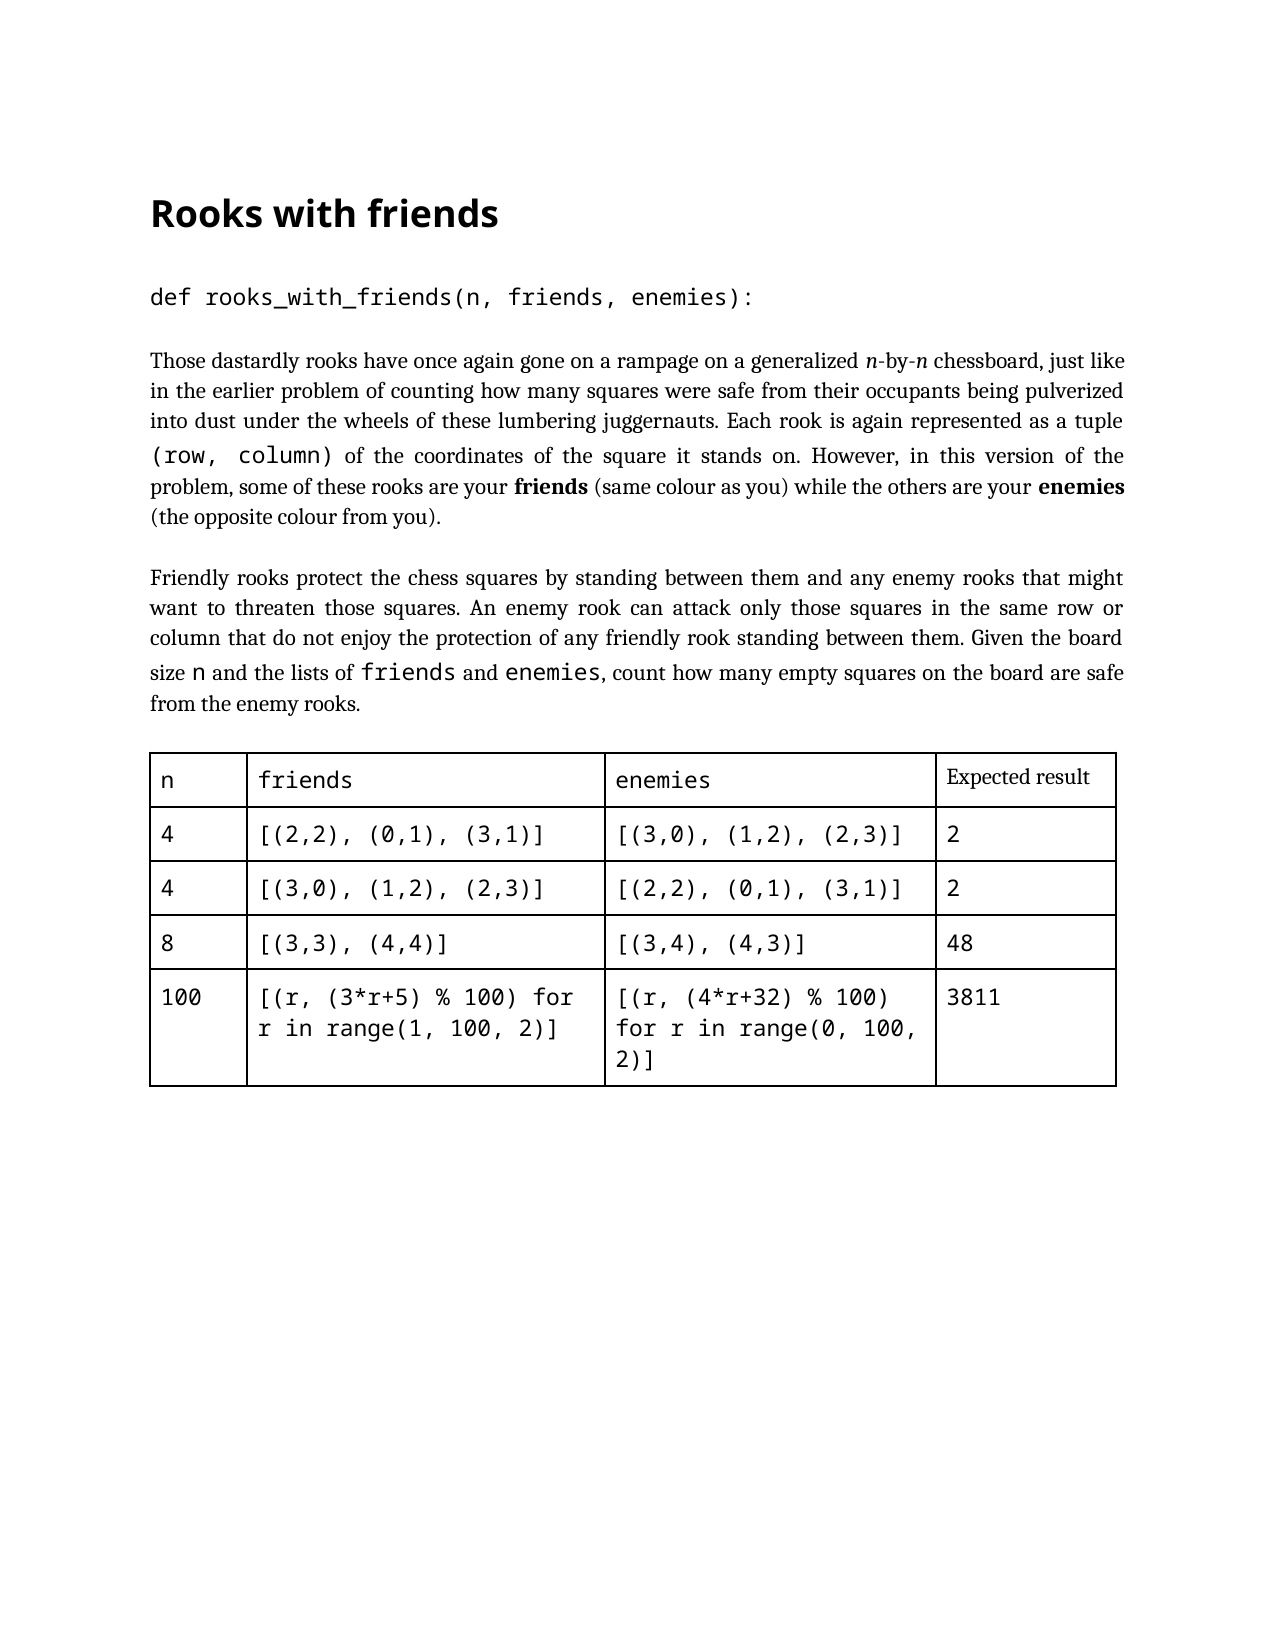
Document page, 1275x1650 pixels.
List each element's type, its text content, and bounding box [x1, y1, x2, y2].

table_header n [151, 754, 246, 806]
table_cell 48 [937, 916, 1115, 968]
table_cell 100 [151, 970, 246, 1085]
text Friendly rooks protect the chess squares by standing between them and any enemy rooks that might want to threaten those squares. An enemy rook can attack only those squares in the same row or column that do not enjoy the protection of any friendly rook standing between them. Given the board size n and the lists of friends and enemies, count how many empty squares on the board are safe from the enemy rooks. [150, 564, 1125, 717]
table_header friends [248, 754, 604, 806]
table_cell [(3,4), (4,3)] [606, 916, 935, 968]
table_cell 2 [937, 862, 1115, 914]
table_cell [(3,0), (1,2), (2,3)] [248, 862, 604, 914]
table_cell 4 [151, 862, 246, 914]
table_cell [(r, (4*r+32) % 100) for r in range(0, 100, 2)] [606, 970, 935, 1085]
table_cell [(r, (3*r+5) % 100) for r in range(1, 100, 2)] [248, 970, 604, 1085]
table_cell 8 [151, 916, 246, 968]
table_header Expected result [937, 754, 1115, 806]
table_cell 4 [151, 808, 246, 860]
subtitle Rooks with friends [150, 187, 1125, 238]
table_cell [(3,0), (1,2), (2,3)] [606, 808, 935, 860]
table_header enemies [606, 754, 935, 806]
table_cell 3811 [937, 970, 1115, 1085]
table_cell [(2,2), (0,1), (3,1)] [606, 862, 935, 914]
table_cell [(3,3), (4,4)] [248, 916, 604, 968]
text Those dastardly rooks have once again gone on a rampage on a generalized n-by-n chessboard, just like in the earlier problem of counting how many squares were safe from their occupants being pulverized into dust under the wheels of these lumbering juggernauts. Each rook is again represented as a tuple (row, column) of the coordinates of the square it stands on. However, in this version of the problem, some of these rooks are your friends (same colour as you) while the others are your enemies (the opposite colour from you). [150, 347, 1125, 531]
text def rooks_with_friends(n, friends, enemies): [150, 281, 1125, 312]
table_cell 2 [937, 808, 1115, 860]
table_cell [(2,2), (0,1), (3,1)] [248, 808, 604, 860]
